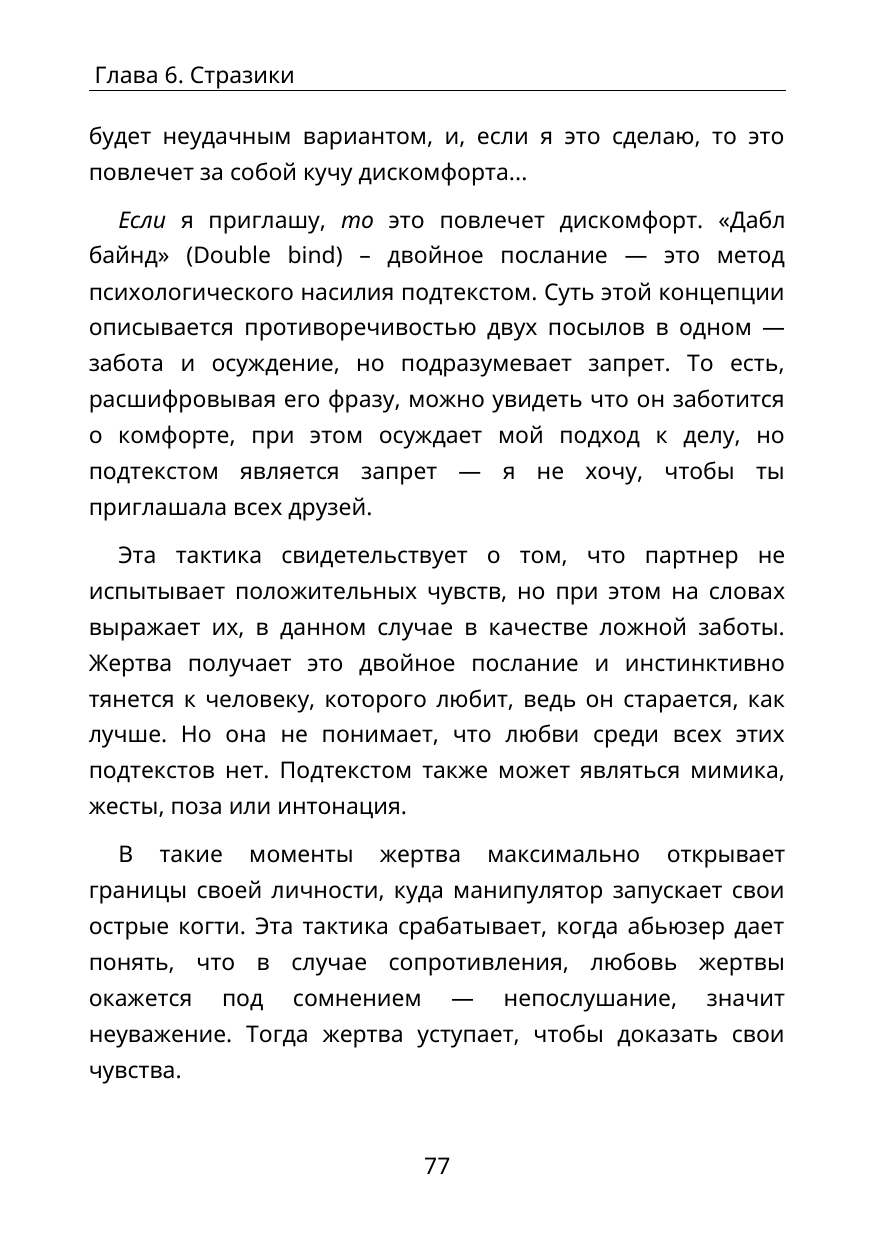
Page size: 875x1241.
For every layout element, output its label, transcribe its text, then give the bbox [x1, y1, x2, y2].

text Если я приглашу, то это повлечет дискомфорт. «Дабл байнд» (Double bind) – двойное послание — это метод психологического насилия подтекстом. Суть этой концепции описывается противоречивостью двух посылов в одном — забота и осуждение, но подразумевает запрет. То есть, расшифровывая его фразу, можно увидеть что он заботится о комфорте, при этом осуждает мой подход к делу, но подтекстом является запрет — я не хочу, чтобы ты приглашала всех друзей. [88, 203, 786, 522]
text Эта тактика свидетельствует о том, что партнер не испытывает положительных чувств, но при этом на словах выражает их, в данном случае в качестве ложной заботы. Жертва получает это двойное послание и инстинктивно тянется к человеку, которого любит, ведь он старается, как лучше. Но она не понимает, что любви среди всех этих подтекстов нет. Подтекстом также может являться мимика, жесты, поза или интонация. [88, 539, 786, 822]
text В такие моменты жертва максимально открывает границы своей личности, куда манипулятор запускает свои острые когти. Эта тактика срабатывает, когда абьюзер дает понять, что в случае сопротивления, любовь жертвы окажется под сомнением — непослушание, значит неуважение. Тогда жертва уступает, чтобы доказать свои чувства. [88, 838, 786, 1085]
text будет неудачным вариантом, и, если я это сделаю, то это повлечет за собой кучу дискомфорта... [88, 120, 786, 187]
